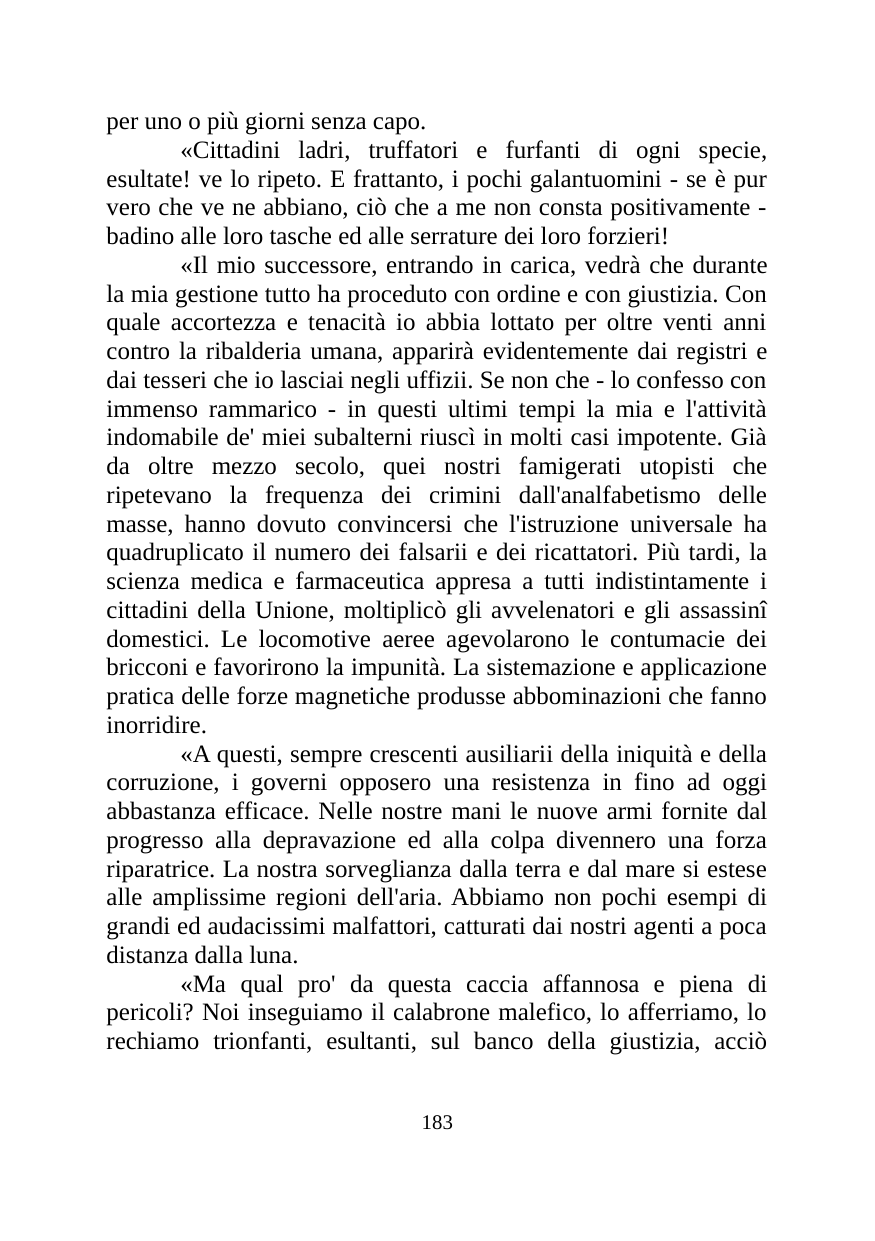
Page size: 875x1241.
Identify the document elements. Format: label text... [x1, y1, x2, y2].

text per uno o più giorni senza capo. [106, 106, 768, 135]
text «Ma qual pro' da questa caccia affannosa e piena di pericoli? Noi inseguiamo il calabrone malefico, lo afferriamo, lo rechiamo trionfanti, esultanti, sul banco della giustizia, acciò [106, 969, 768, 1055]
text «A questi, sempre crescenti ausiliarii della iniquità e della corruzione, i governi opposero una resistenza in fino ad oggi abbastanza efficace. Nelle nostre mani le nuove armi fornite dal progresso alla depravazione ed alla colpa divennero una forza riparatrice. La nostra sorveglianza dalla terra e dal mare si estese alle amplissime regioni dell'aria. Abbiamo non pochi esempi di grandi ed audacissimi malfattori, catturati dai nostri agenti a poca distanza dalla luna. [106, 739, 768, 969]
text «Cittadini ladri, truffatori e furfanti di ogni specie, esultate! ve lo ripeto. E frattanto, i pochi galantuomini - se è pur vero che ve ne abbiano, ciò che a me non consta positivamente - badino alle loro tasche ed alle serrature dei loro forzieri! [106, 135, 768, 250]
text «Il mio successore, entrando in carica, vedrà che durante la mia gestione tutto ha proceduto con ordine e con giustizia. Con quale accortezza e tenacità io abbia lottato per oltre venti anni contro la ribalderia umana, apparirà evidentemente dai registri e dai tesseri che io lasciai negli uffizii. Se non che - lo confesso con immenso rammarico - in questi ultimi tempi la mia e l'attività indomabile de' miei subalterni riuscì in molti casi impotente. Già da oltre mezzo secolo, quei nostri famigerati utopisti che ripetevano la frequenza dei crimini dall'analfabetismo delle masse, hanno dovuto convincersi che l'istruzione universale ha quadruplicato il numero dei falsarii e dei ricattatori. Più tardi, la scienza medica e farmaceutica appresa a tutti indistintamente i cittadini della Unione, moltiplicò gli avvelenatori e gli assassinî domestici. Le locomotive aeree agevolarono le contumacie dei bricconi e favorirono la impunità. La sistemazione e applicazione pratica delle forze magnetiche produsse abbominazioni che fanno inorridire. [106, 250, 768, 739]
